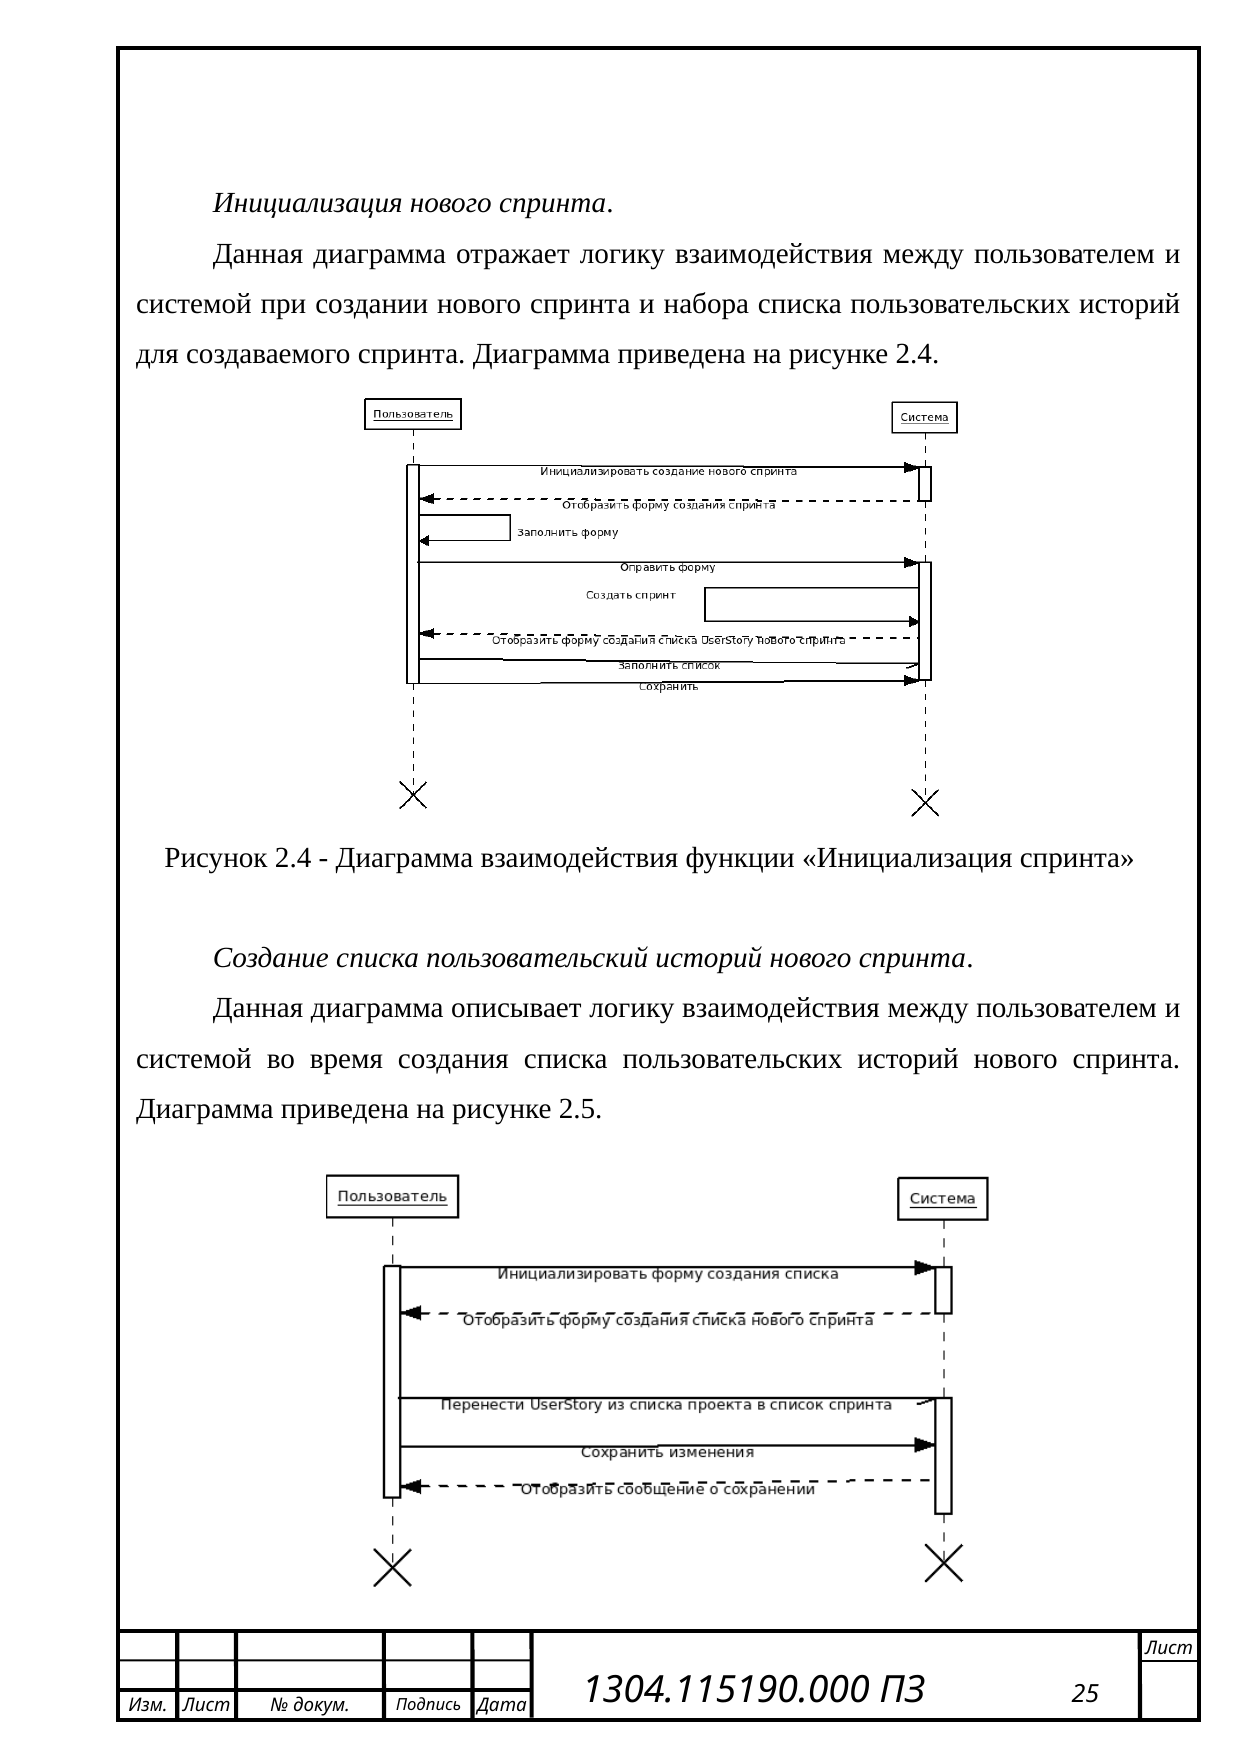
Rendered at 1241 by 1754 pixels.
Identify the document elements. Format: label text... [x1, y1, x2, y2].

text Рисунок 2.4 - Диаграмма взаимодействия функции «Инициализация спринта» [120, 840, 1181, 873]
picture [326, 1141, 991, 1588]
text Данная диаграмма отражает логику взаимодействия между пользователем и системой при создании нового спринта и набора списка пользовательских историй для создаваемого спринта. Диаграмма приведена на рисунке 2.4. [136, 236, 1181, 370]
picture [358, 386, 959, 817]
text Инициализация нового спринта. [136, 186, 1181, 219]
text Создание списка пользовательский историй нового спринта. [136, 940, 1181, 974]
text Данная диаграмма описывает логику взаимодействия между пользователем и системой во время создания списка пользовательских историй нового спринта. Диаграмма приведена на рисунке 2.5. [136, 991, 1181, 1125]
